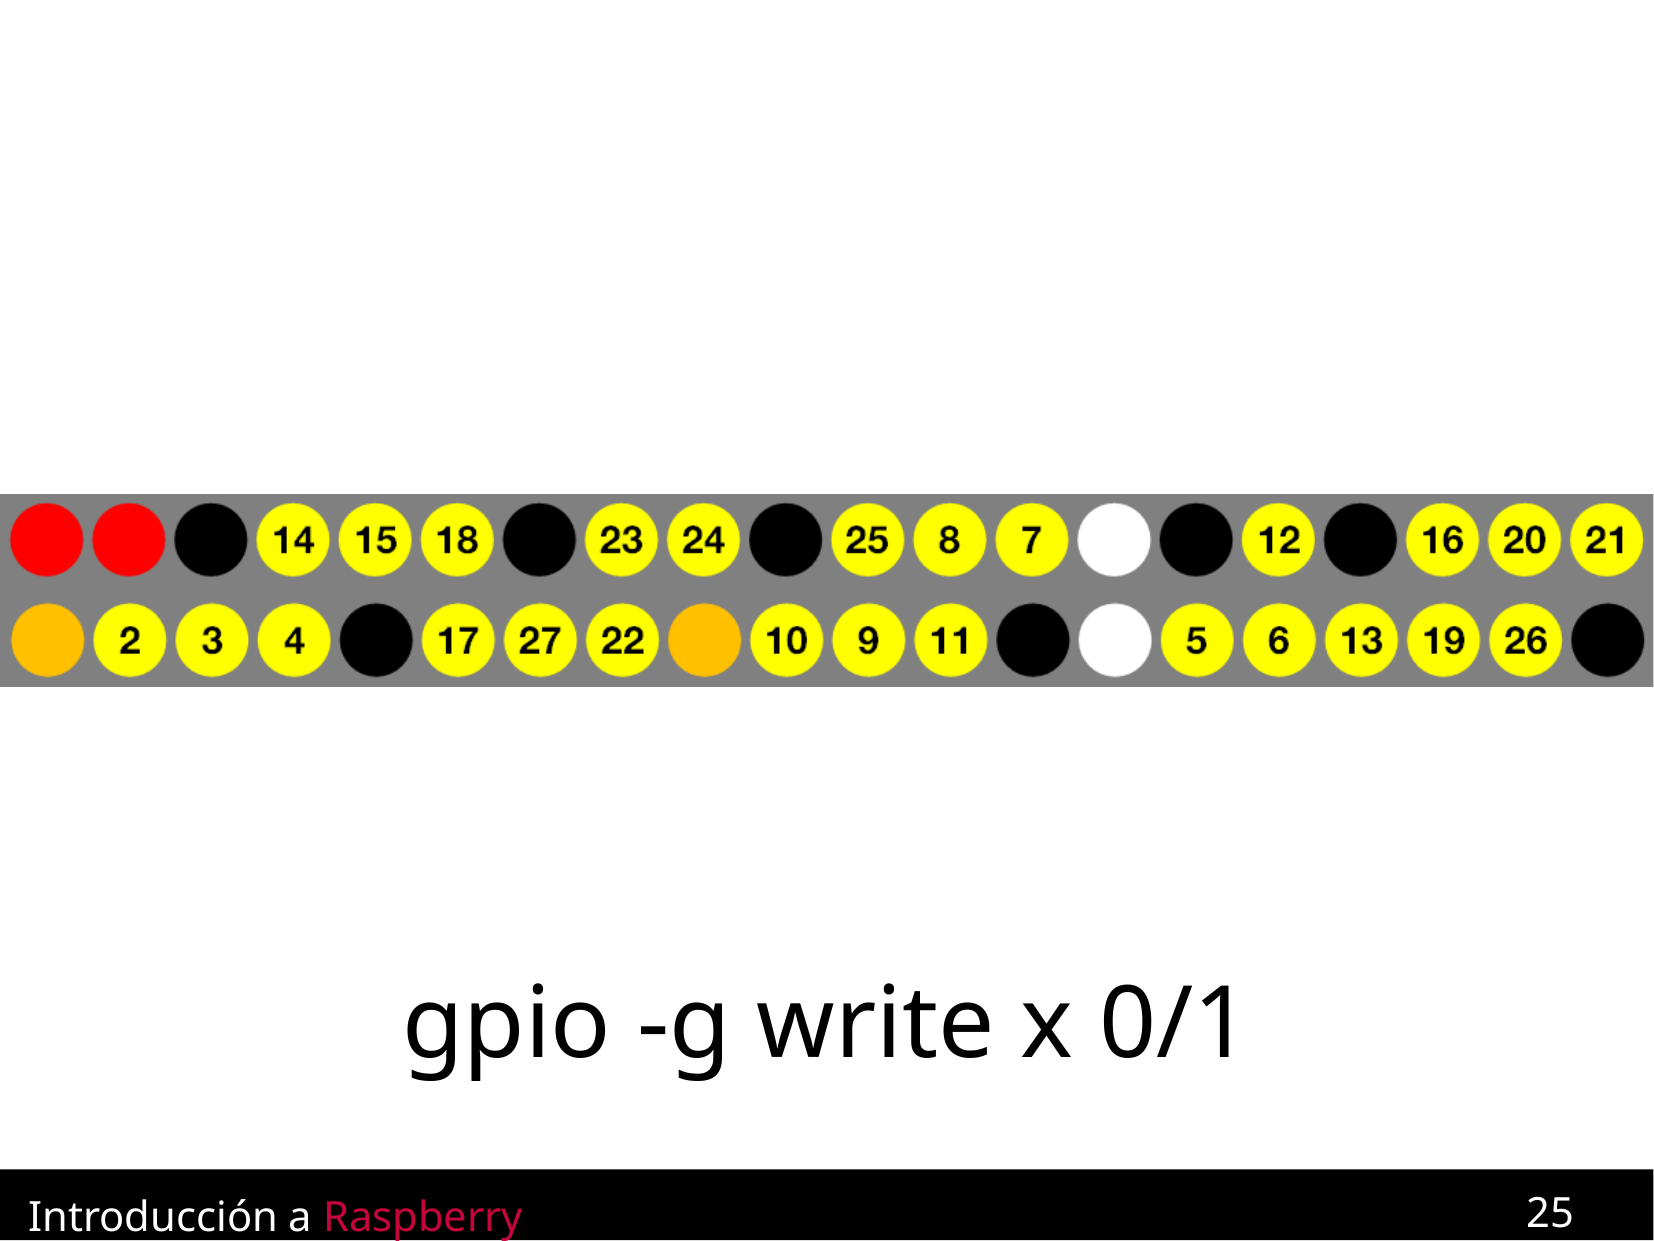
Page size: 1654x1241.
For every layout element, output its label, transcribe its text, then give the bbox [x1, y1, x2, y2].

text_box [0, 687, 1654, 1241]
text_box Introducción a Raspberry Pi [13, 1179, 556, 1241]
picture [0, 494, 1654, 687]
text_box [1521, 1175, 1654, 1241]
text_box [0, 0, 1654, 494]
title gpio -g write x 0/1 [82, 915, 1572, 1123]
